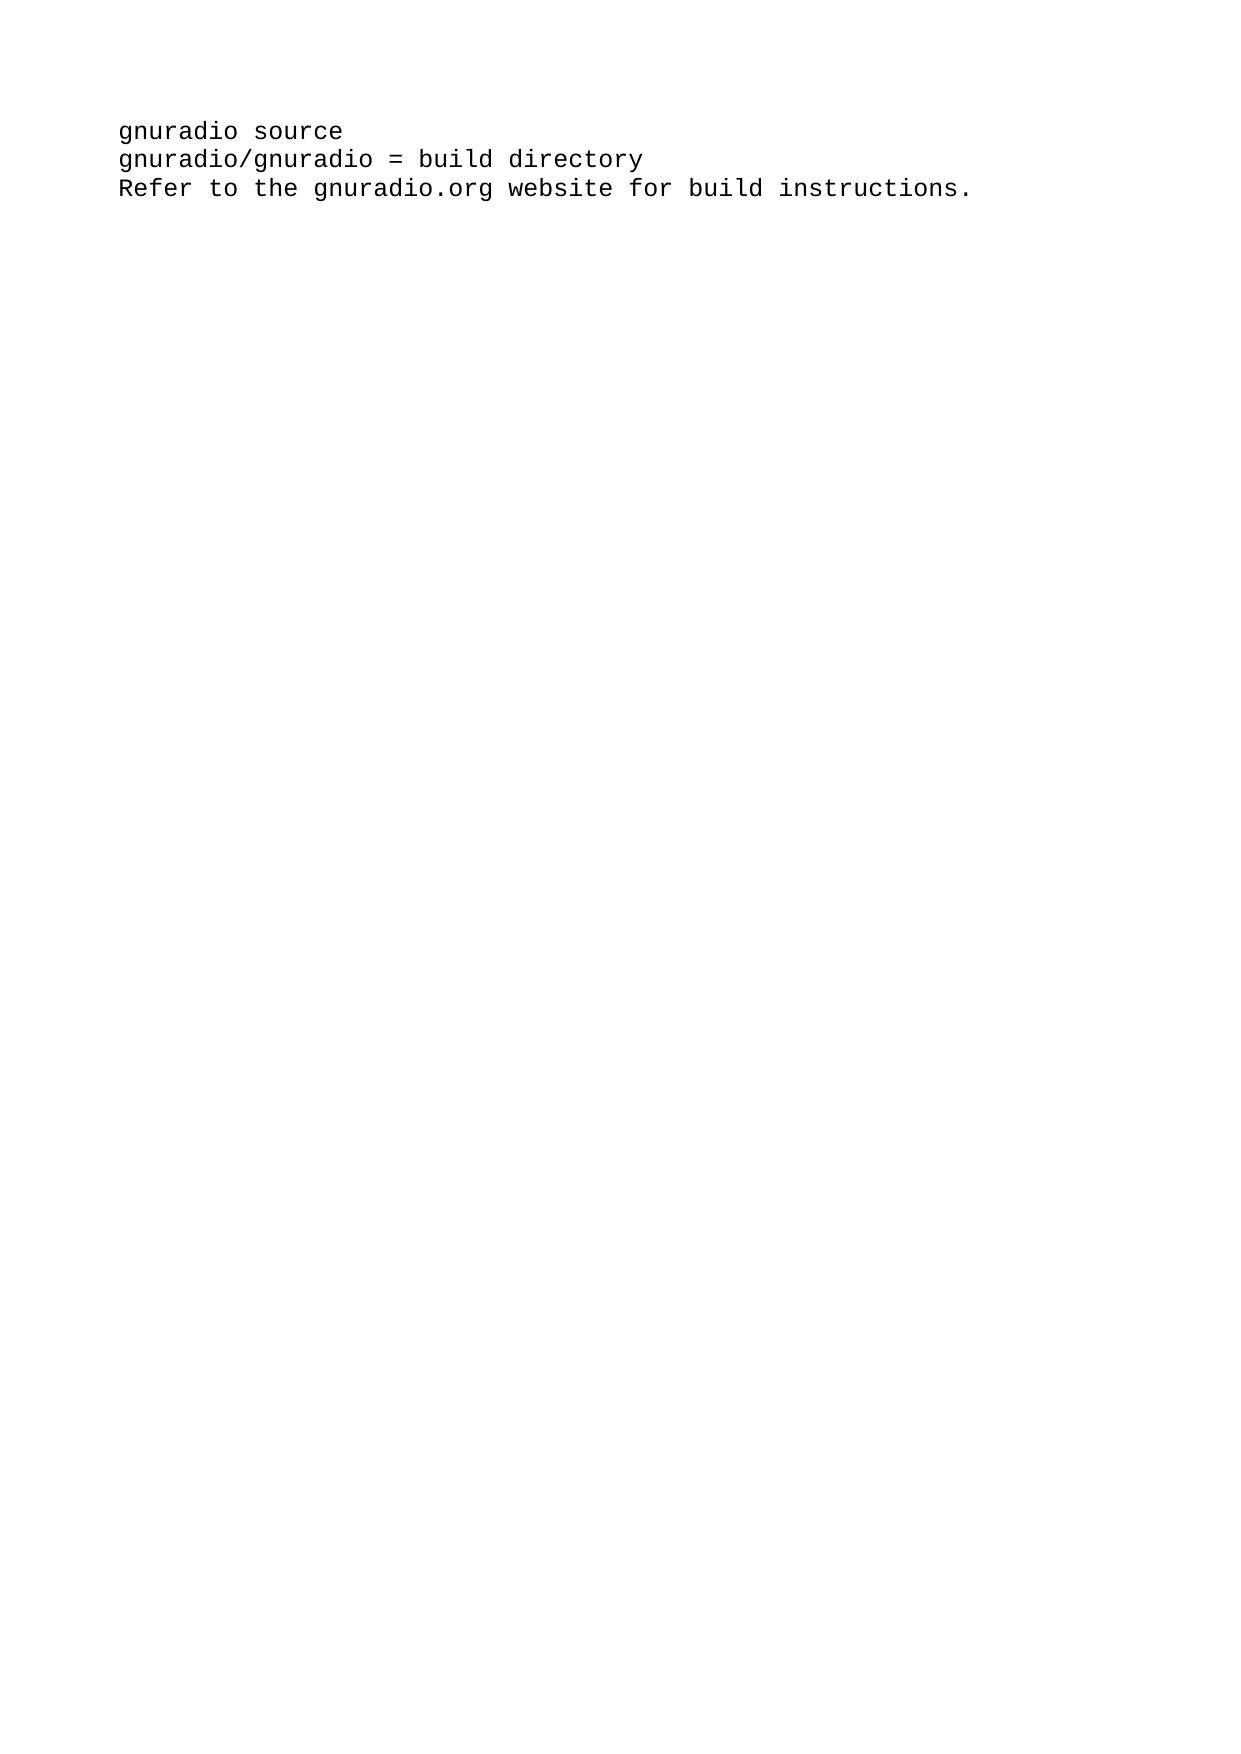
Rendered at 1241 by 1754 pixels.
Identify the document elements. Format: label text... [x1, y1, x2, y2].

text gnuradio source gnuradio/gnuradio = build directory Refer to the gnuradio.org website for build instructions. [118, 118, 1122, 232]
